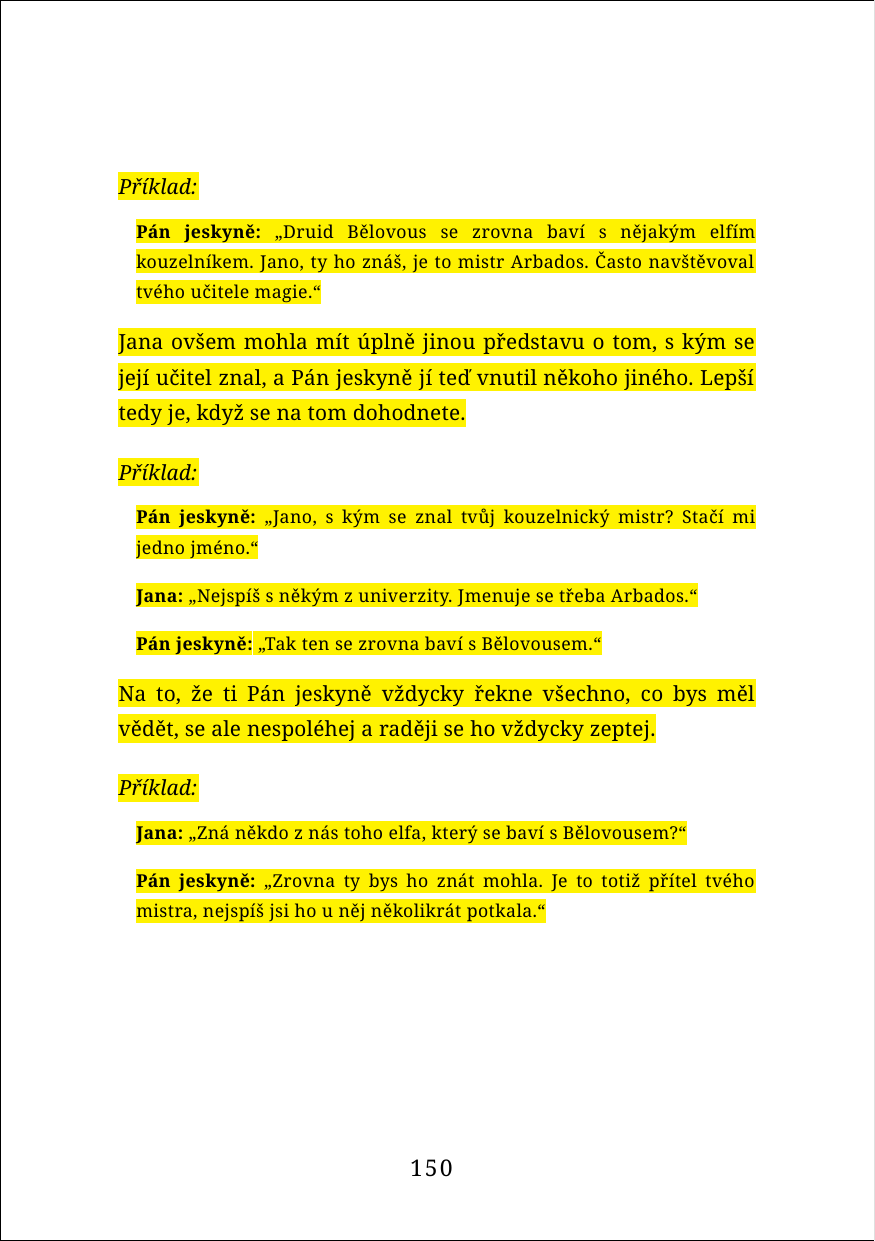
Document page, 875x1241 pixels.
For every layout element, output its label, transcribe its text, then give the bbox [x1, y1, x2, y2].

text Jana ovšem mohla mít úplně jinou představu o tom, s kým se její učitel znal, a Pán jeskyně jí teď vnutil někoho jiného. Lepší tedy je, když se na tom dohodnete. [118, 327, 756, 427]
text Příklad: [118, 458, 756, 486]
text Na to, že ti Pán jeskyně vždycky řekne všechno, co bys měl vědět, se ale nespoléhej a raději se ho vždycky zeptej. [118, 679, 756, 743]
text Pán jeskyně: „Druid Bělovous se zrovna baví s nějakým elfím kouzelníkem. Jano, ty ho znáš, je to mistr Arbados. Často navštěvoval tvého učitele magie.“ [136, 219, 756, 304]
text Příklad: [118, 172, 756, 200]
text Jana: „Nejspíš s někým z univerzity. Jmenuje se třeba Arbados.“ [136, 583, 756, 607]
text Jana: „Zná někdo z nás toho elfa, který se baví s Bělovousem?“ [136, 821, 756, 845]
text Pán jeskyně: „Zrovna ty bys ho znát mohla. Je to totiž přítel tvého mistra, nejspíš jsi ho u něj několikrát potkala.“ [136, 869, 756, 923]
text Pán jeskyně: „Tak ten se zrovna baví s Bělovousem.“ [136, 631, 756, 655]
text Příklad: [118, 773, 756, 802]
text Pán jeskyně: „Jano, s kým se znal tvůj kouzelnický mistr? Stačí mi jedno jméno.“ [136, 505, 756, 559]
